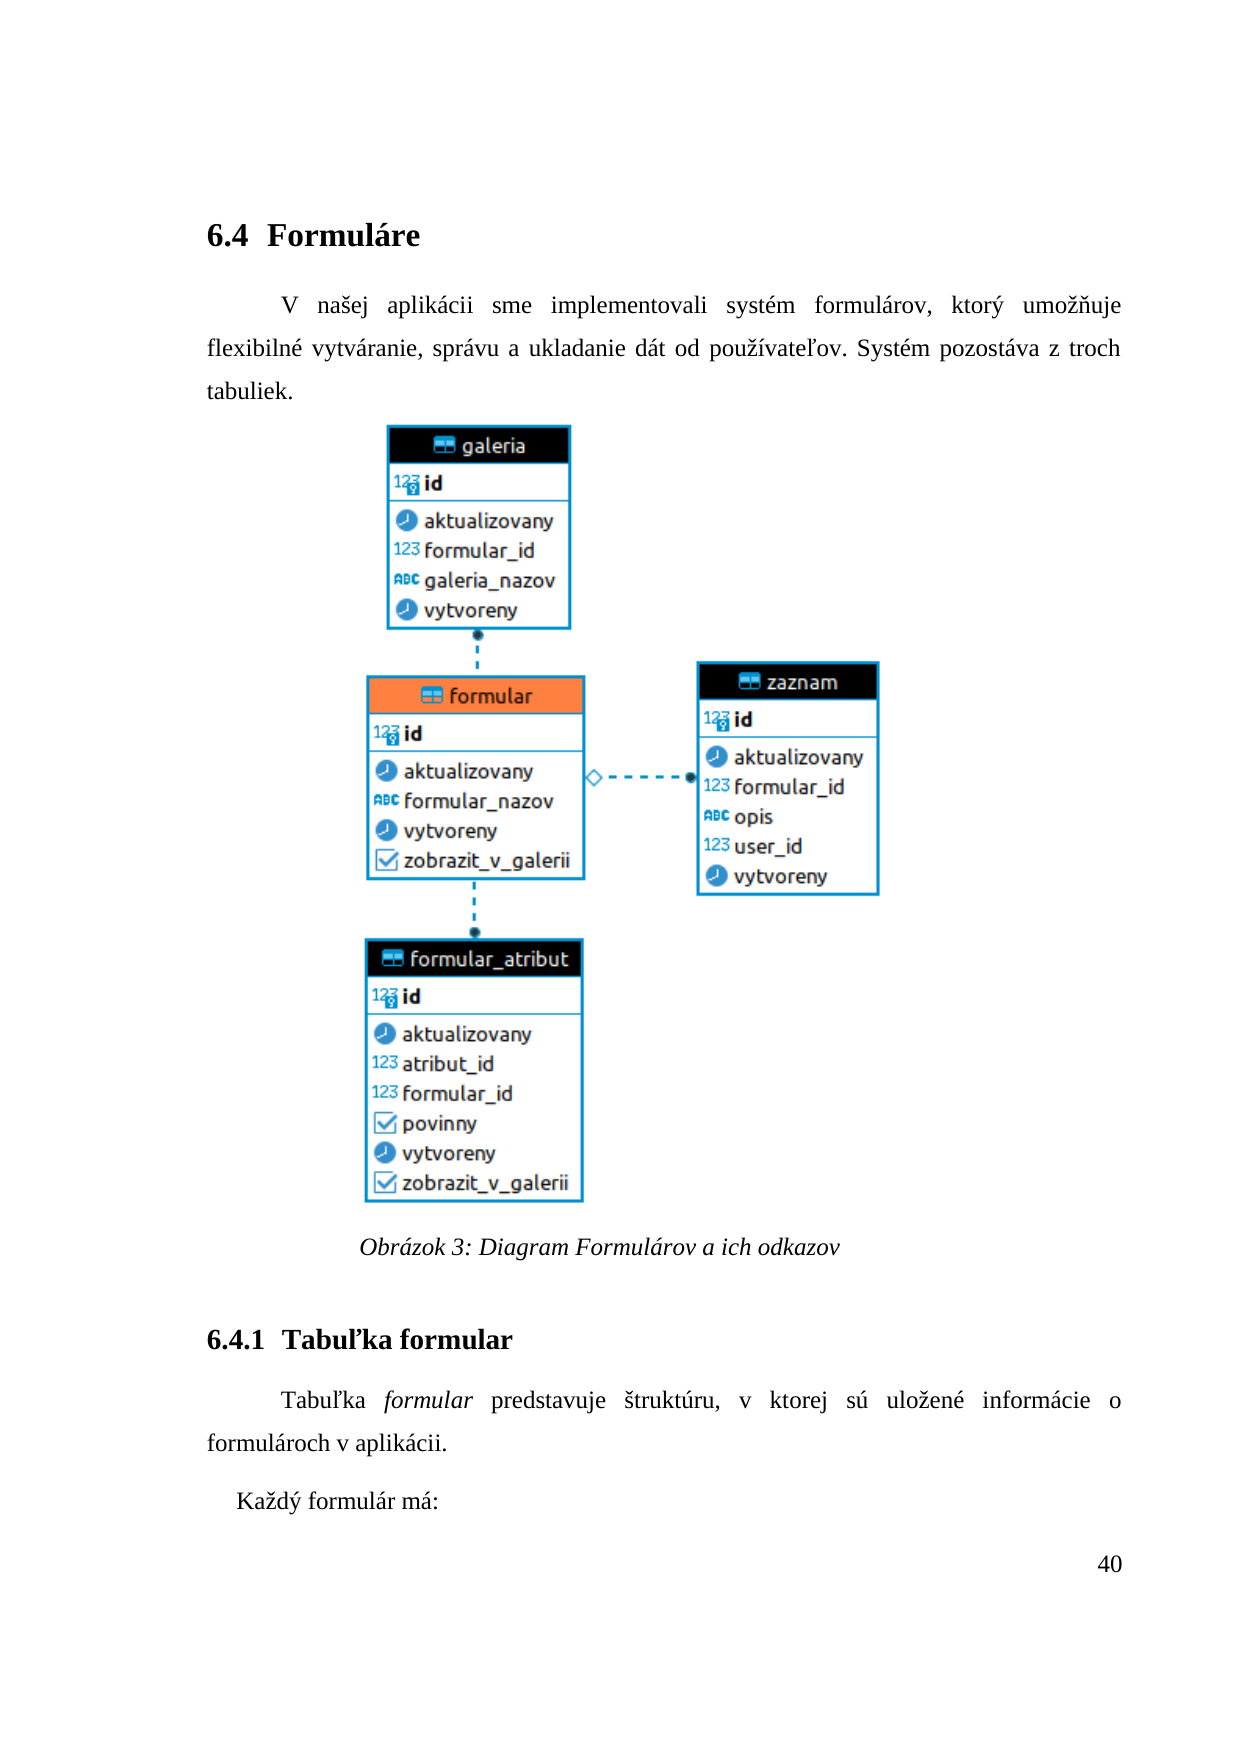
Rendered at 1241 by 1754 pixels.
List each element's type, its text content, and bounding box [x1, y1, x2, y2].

text V našej aplikácii sme implementovali systém formulárov, ktorý umožňuje flexibilné vytváranie, správu a ukladanie dát od používateľov. Systém pozostáva z troch tabuliek. [207, 290, 1122, 405]
picture [329, 422, 883, 1206]
subtitle Formuláre [207, 216, 1122, 254]
text Tabuľka formular predstavuje štruktúru, v ktorej sú uložené informácie o formulároch v aplikácii. [207, 1385, 1122, 1457]
subtitle Tabuľka formular [207, 1322, 1122, 1356]
text Obrázok 3: Diagram Formulárov a ich odkazov [329, 1206, 883, 1261]
text Každý formulár má: [207, 1486, 1122, 1514]
